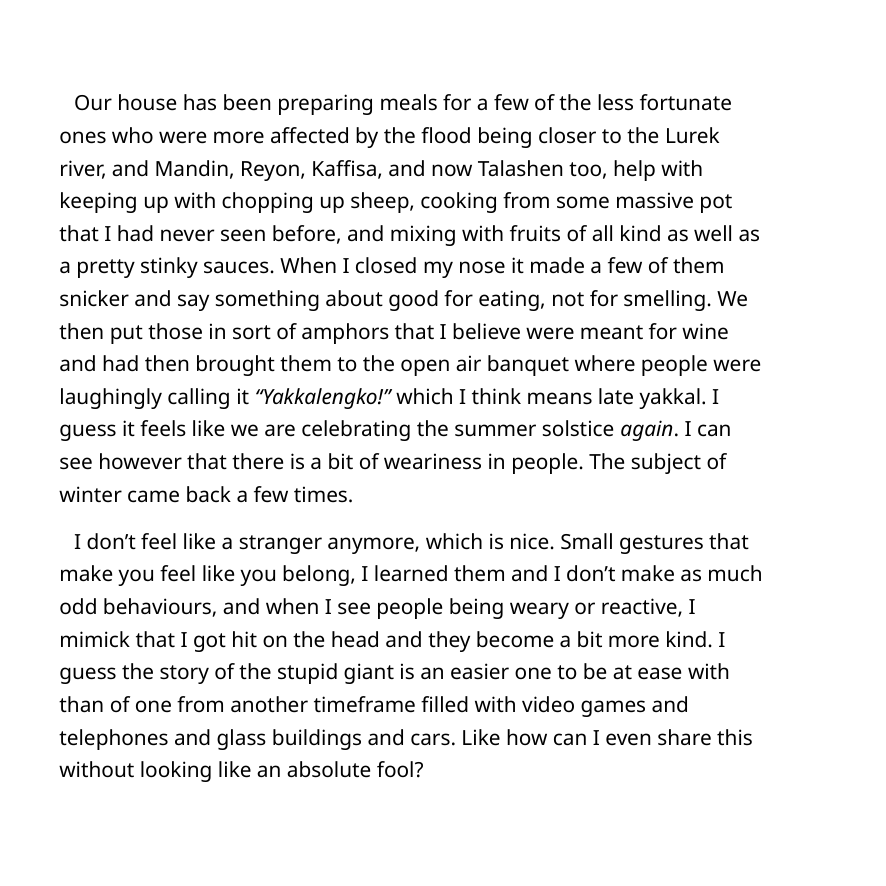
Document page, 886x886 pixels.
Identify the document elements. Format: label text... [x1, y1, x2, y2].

text Our house has been preparing meals for a few of the less fortunate ones who were more affected by the flood being closer to the Lurek river, and Mandin, Reyon, Kaffisa, and now Talashen too, help with keeping up with chopping up sheep, cooking from some massive pot that I had never seen before, and mixing with fruits of all kind as well as a pretty stinky sauces. When I closed my nose it made a few of them snicker and say something about good for eating, not for smelling. We then put those in sort of amphors that I believe were meant for wine and had then brought them to the open air banquet where people were laughingly calling it “Yakkalengko!” which I think means late yakkal. I guess it feels like we are celebrating the summer solstice again. I can see however that there is a bit of weariness in people. The subject of winter came back a few times. [59, 88, 768, 508]
text I don’t feel like a stranger anymore, which is nice. Small gestures that make you feel like you belong, I learned them and I don’t make as much odd behaviours, and when I see people being weary or reactive, I mimick that I got hit on the head and they become a bit more kind. I guess the story of the stupid giant is an easier one to be at ease with than of one from another timeframe filled with video games and telephones and glass buildings and cars. Like how can I even share this without looking like an absolute fool? [59, 527, 768, 784]
